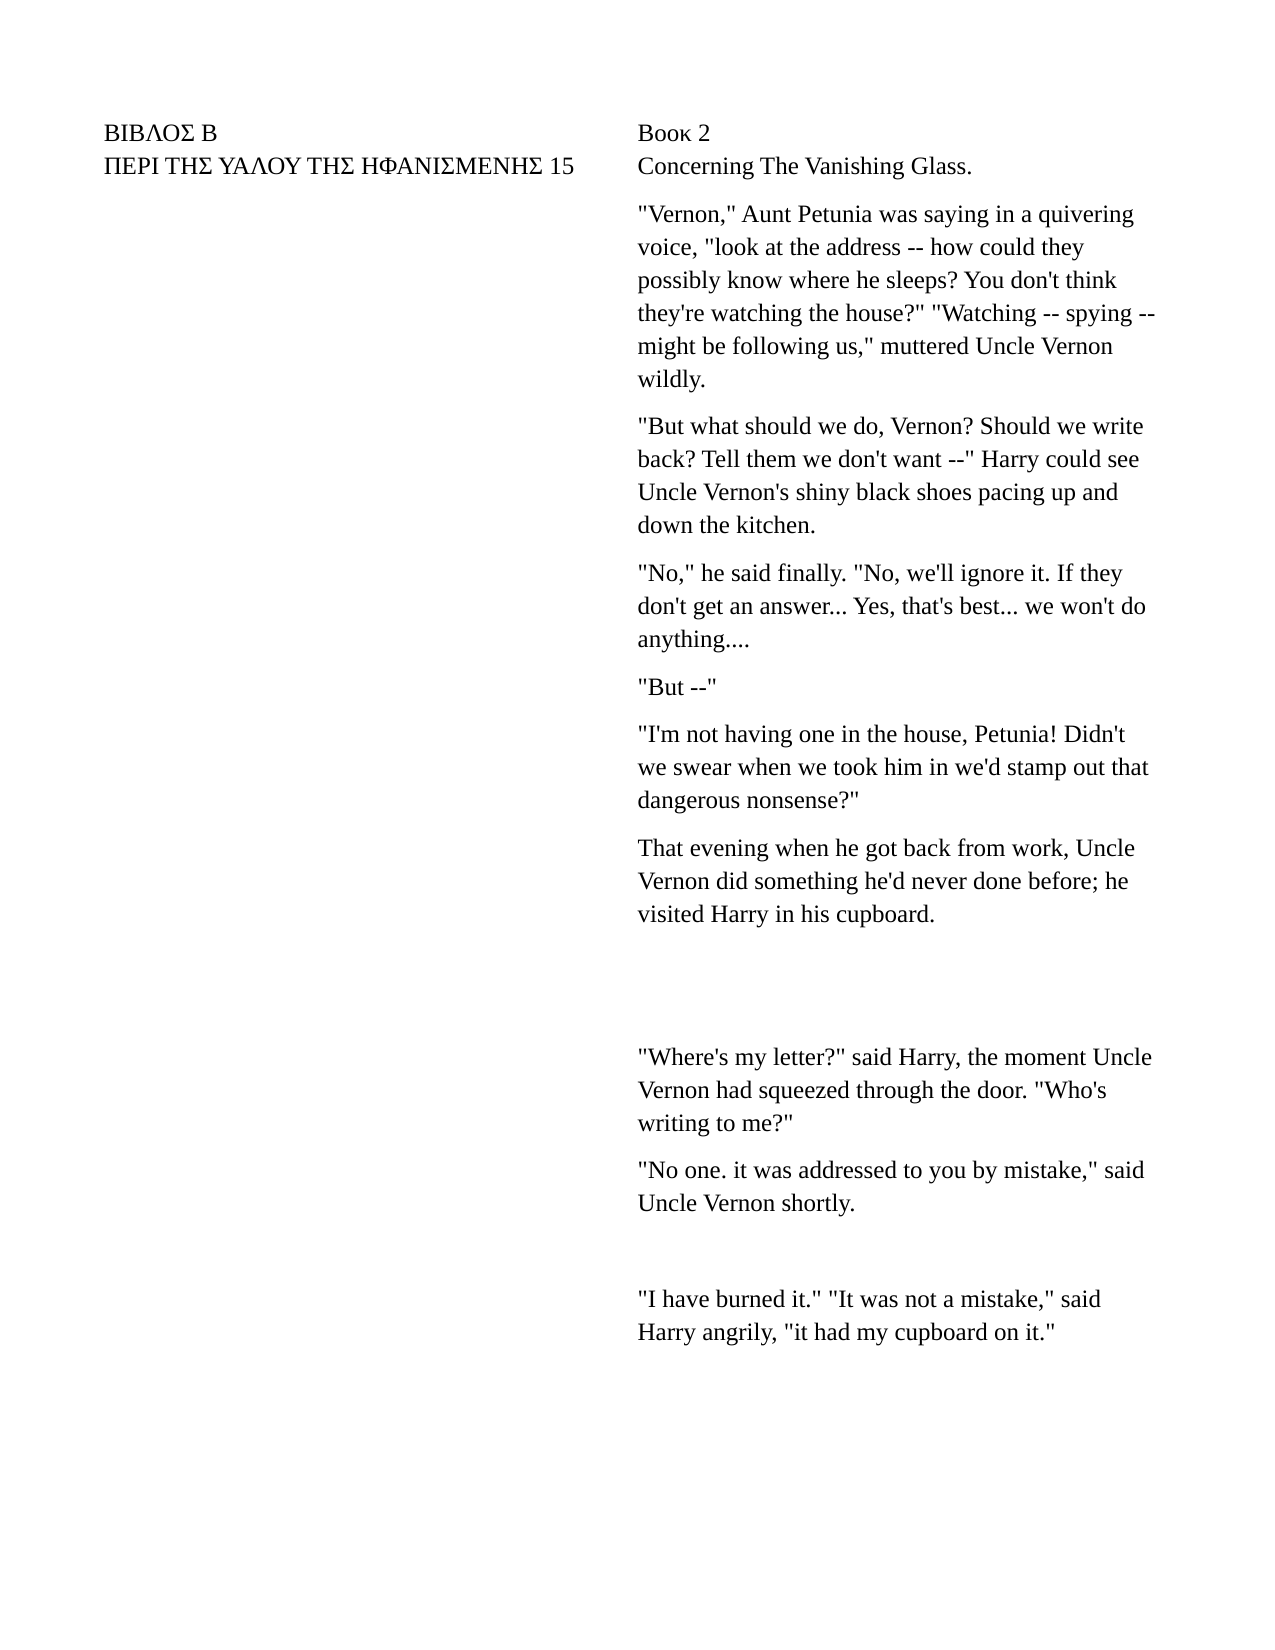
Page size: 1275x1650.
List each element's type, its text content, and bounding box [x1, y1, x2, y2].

table_cell "Vernon," Aunt Petunia was saying in a quivering voice, "look at the address -- how could they possibly know where he sleeps? You don't think they're watching the house?" "Watching -- spying -- might be following us," muttered Uncle Vernon wildly. [638, 199, 1157, 411]
table_cell "No," he said finally. "No, we'll ignore it. If they don't get an answer... Yes, that's best... we won't do anything.... "But --" [638, 558, 1157, 719]
table_cell [104, 558, 637, 719]
table_cell "I'm not having one in the house, Petunia! Didn't we swear when we took him in we'd stamp out that dangerous nonsense?" [638, 719, 1157, 833]
table_cell [638, 1236, 1157, 1284]
table_cell [638, 994, 1157, 1042]
table_cell "I have burned it." "It was not a mistake," said Harry angrily, "it had my cupboard on it." [638, 1284, 1157, 1364]
table_cell [104, 994, 637, 1042]
table_cell [638, 947, 1157, 994]
table_header Βοοκ 2 Concerning The Vanishing Glass. [638, 118, 1157, 199]
table_cell [104, 1042, 637, 1236]
table_cell [104, 1284, 637, 1364]
table_cell "Where's my letter?" said Harry, the moment Uncle Vernon had squeezed through the door. "Who's writing to me?" "No one. it was addressed to you by mistake," said Uncle Vernon shortly. [638, 1042, 1157, 1236]
table_cell [104, 833, 637, 947]
table_cell That evening when he got back from work, Uncle Vernon did something he'd never done before; he visited Harry in his cupboard. [638, 833, 1157, 947]
table_cell [104, 1236, 637, 1284]
table_cell [104, 411, 637, 558]
table_cell [104, 199, 637, 411]
table_header ΒΙΒΛΟΣ Β ΠΕΡΙ ΤΗΣ ΥΑΛΟΥ ΤΗΣ ΗΦΑΝΙΣΜΕΝΗΣ 15 [104, 118, 637, 199]
table_cell "But what should we do, Vernon? Should we write back? Tell them we don't want --" Harry could see Uncle Vernon's shiny black shoes pacing up and down the kitchen. [638, 411, 1157, 558]
table_cell [104, 719, 637, 833]
table_cell [104, 947, 637, 994]
